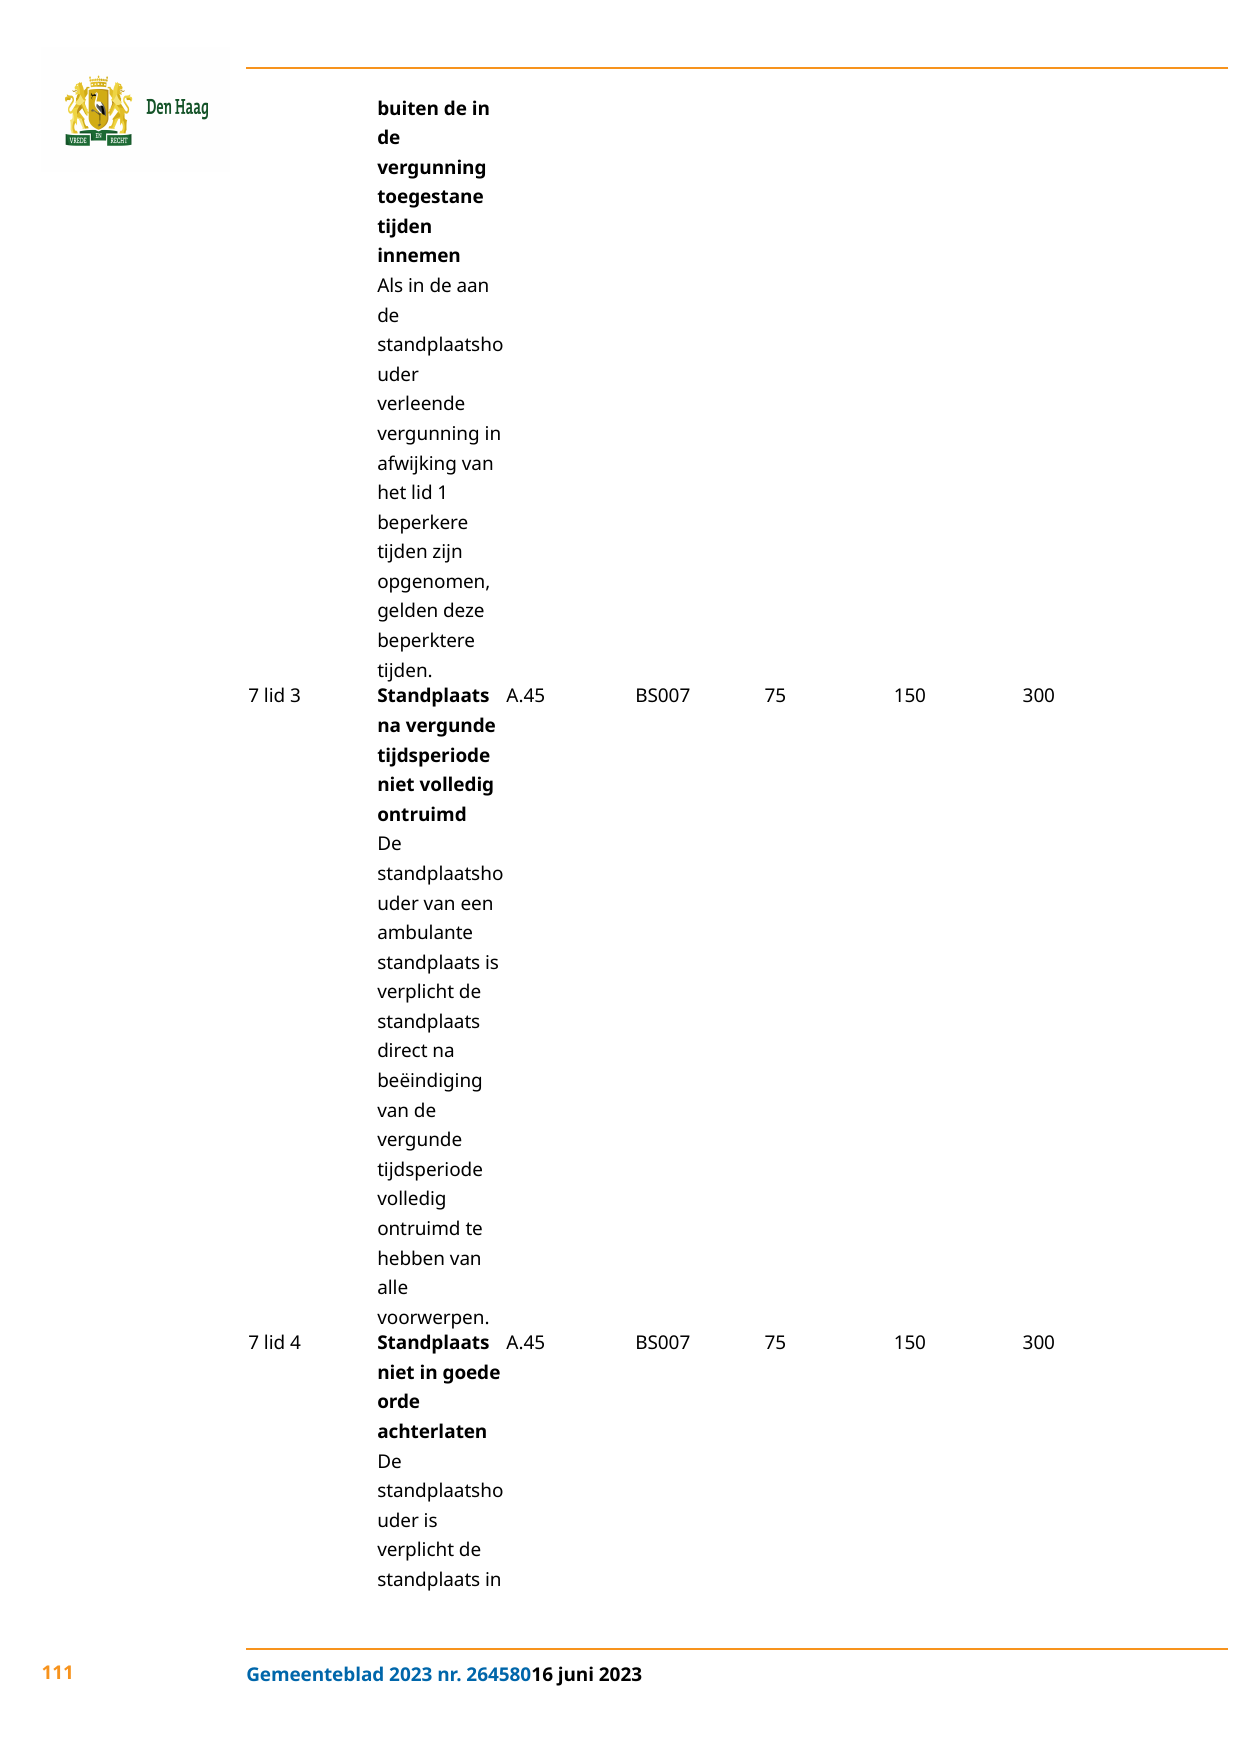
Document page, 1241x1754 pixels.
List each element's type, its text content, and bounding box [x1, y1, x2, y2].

table_cell [764, 95, 893, 683]
table_cell 150 [894, 683, 1022, 1329]
table_cell BS007 [635, 1330, 764, 1592]
table_cell [506, 95, 635, 683]
table_cell 7 lid 3 [248, 683, 377, 1329]
picture [41, 47, 231, 172]
table_cell 300 [1023, 1330, 1152, 1592]
table_cell BS007 [635, 683, 764, 1329]
table_cell [1023, 95, 1152, 683]
table_cell buiten de in de vergunning toegestane tijden innemen Als in de aan de standplaatshouder verleende vergunning in afwijking van het lid 1 beperkere tijden zijn opgenomen, gelden deze beperktere tijden. [377, 95, 506, 683]
table_cell Standplaats na vergunde tijdsperiode niet volledig ontruimd De standplaatshouder van een ambulante standplaats is verplicht de standplaats direct na beëindiging van de vergunde tijdsperiode volledig ontruimd te hebben van alle voorwerpen. [377, 683, 506, 1329]
table_cell 7 lid 4 [248, 1330, 377, 1592]
table_cell A.45 [506, 1330, 635, 1592]
table_cell 75 [764, 683, 893, 1329]
table_cell [248, 95, 377, 683]
table_cell 75 [764, 1330, 893, 1592]
table_cell Standplaats niet in goede orde achterlaten De standplaatshouder is verplicht de standplaats in [377, 1330, 506, 1592]
table_cell 150 [894, 1330, 1022, 1592]
table_cell [894, 95, 1022, 683]
table_cell 300 [1023, 683, 1152, 1329]
table_cell A.45 [506, 683, 635, 1329]
table_cell [635, 95, 764, 683]
